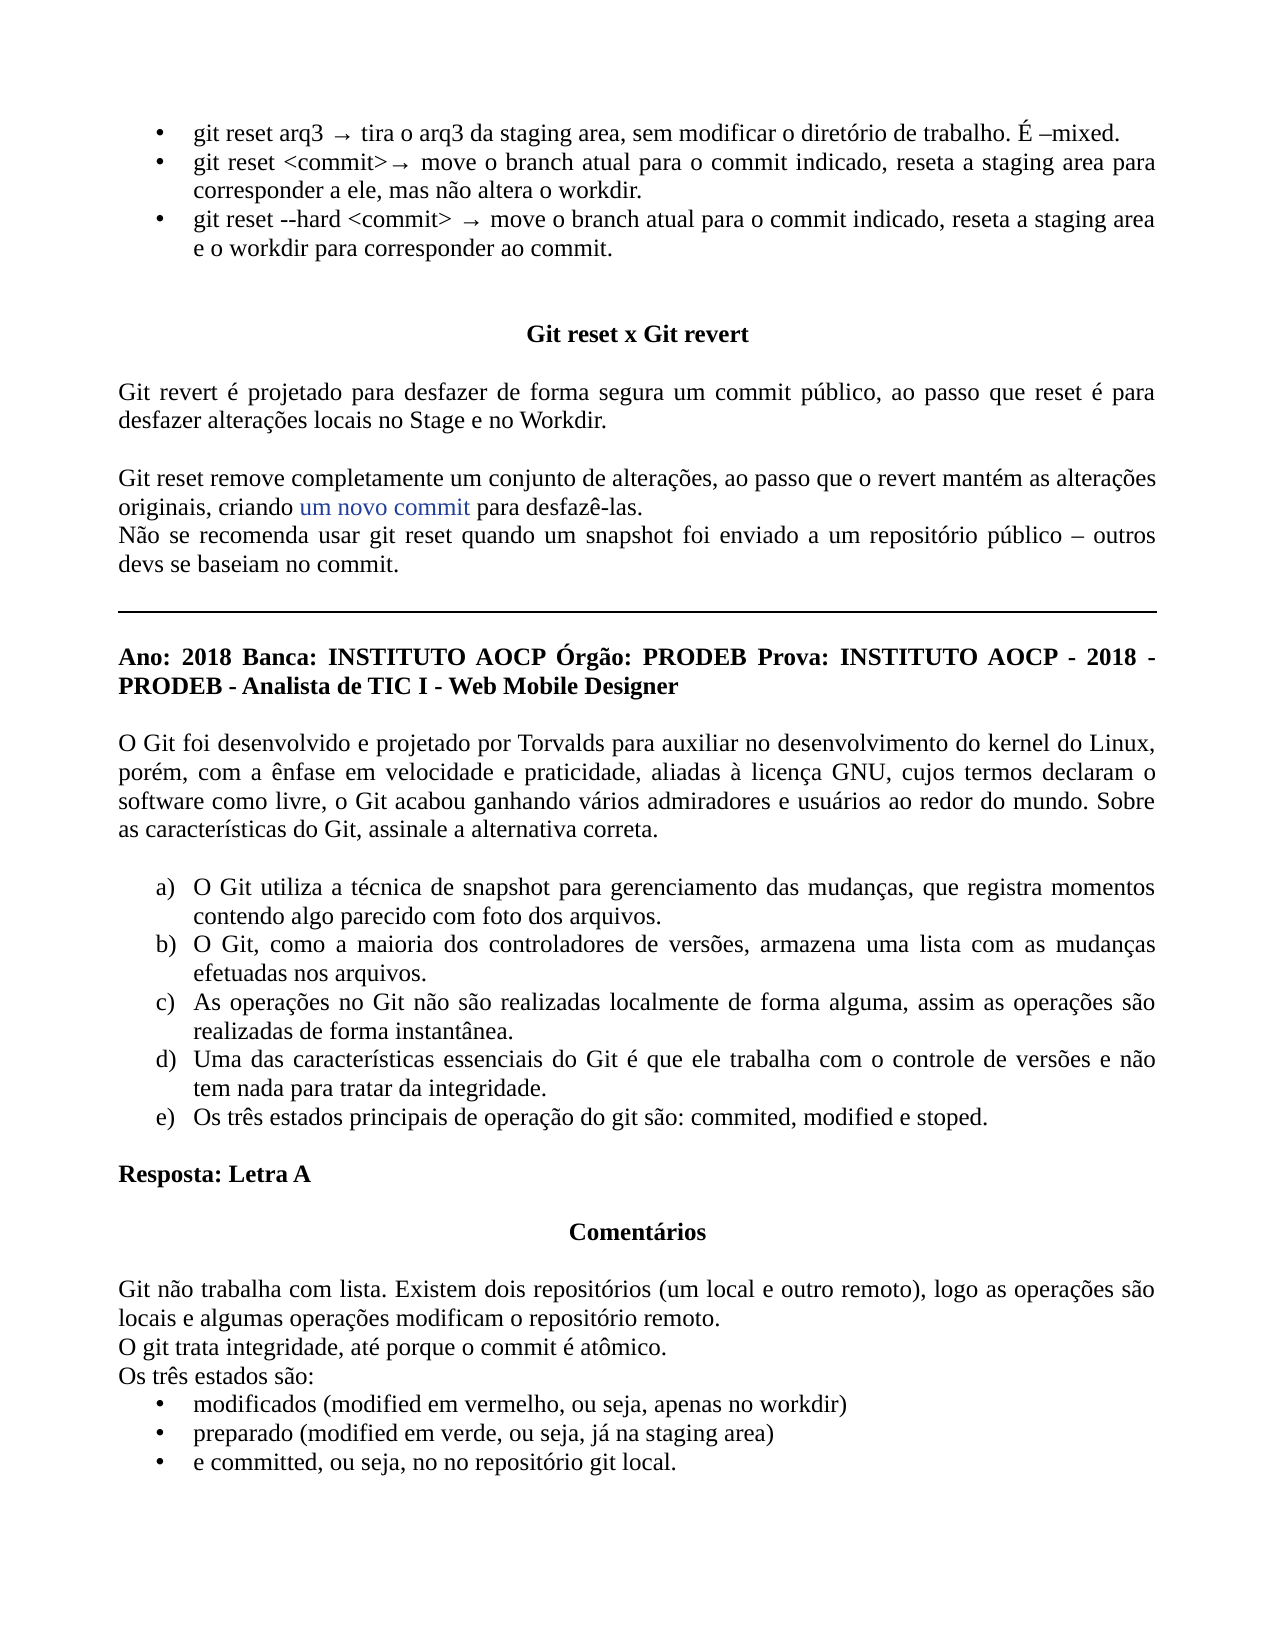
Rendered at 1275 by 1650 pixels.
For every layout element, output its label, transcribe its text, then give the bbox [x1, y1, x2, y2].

text Resposta: Letra A [118, 1159, 1157, 1188]
text Ano: 2018 Banca: INSTITUTO AOCP Órgão: PRODEB Prova: INSTITUTO AOCP - 2018 - PRODEB - Analista de TIC I - Web Mobile Designer [118, 642, 1157, 699]
text O git trata integridade, até porque o commit é atômico. [118, 1332, 1157, 1361]
list Os três estados principais de operação do git são: commited, modified e stoped. [156, 1102, 1157, 1131]
text Git não trabalha com lista. Existem dois repositórios (um local e outro remoto), logo as operações são locais e algumas operações modificam o repositório remoto. [118, 1274, 1157, 1332]
list git reset <commit>→ move o branch atual para o commit indicado, reseta a staging area para corresponder a ele, mas não altera o workdir. [156, 147, 1157, 204]
list preparado (modified em verde, ou seja, já na staging area) [156, 1418, 1157, 1447]
text Git reset x Git revert [118, 319, 1157, 348]
list As operações no Git não são realizadas localmente de forma alguma, assim as operações são realizadas de forma instantânea. [156, 987, 1157, 1044]
list Uma das características essenciais do Git é que ele trabalha com o controle de versões e não tem nada para tratar da integridade. [156, 1044, 1157, 1102]
text Comentários [118, 1217, 1157, 1246]
text Git revert é projetado para desfazer de forma segura um commit público, ao passo que reset é para desfazer alterações locais no Stage e no Workdir. [118, 377, 1157, 434]
text O Git foi desenvolvido e projetado por Torvalds para auxiliar no desenvolvimento do kernel do Linux, porém, com a ênfase em velocidade e praticidade, aliadas à licença GNU, cujos termos declaram o software como livre, o Git acabou ganhando vários admiradores e usuários ao redor do mundo. Sobre as características do Git, assinale a alternativa correta. [118, 728, 1157, 843]
list git reset --hard <commit> → move o branch atual para o commit indicado, reseta a staging area e o workdir para corresponder ao commit. [156, 204, 1157, 262]
text Não se recomenda usar git reset quando um snapshot foi enviado a um repositório público – outros devs se baseiam no commit. [118, 521, 1157, 578]
list modificados (modified em vermelho, ou seja, apenas no workdir) [156, 1389, 1157, 1418]
list git reset arq3 → tira o arq3 da staging area, sem modificar o diretório de trabalho. É –mixed. [156, 118, 1157, 147]
list O Git utiliza a técnica de snapshot para gerenciamento das mudanças, que registra momentos contendo algo parecido com foto dos arquivos. [156, 872, 1157, 929]
list O Git, como a maioria dos controladores de versões, armazena uma lista com as mudanças efetuadas nos arquivos. [156, 929, 1157, 987]
text Os três estados são: [118, 1361, 1157, 1389]
list e committed, ou seja, no no repositório git local. [156, 1447, 1157, 1476]
text Git reset remove completamente um conjunto de alterações, ao passo que o revert mantém as alterações originais, criando um novo commit para desfazê-las. [118, 463, 1157, 521]
